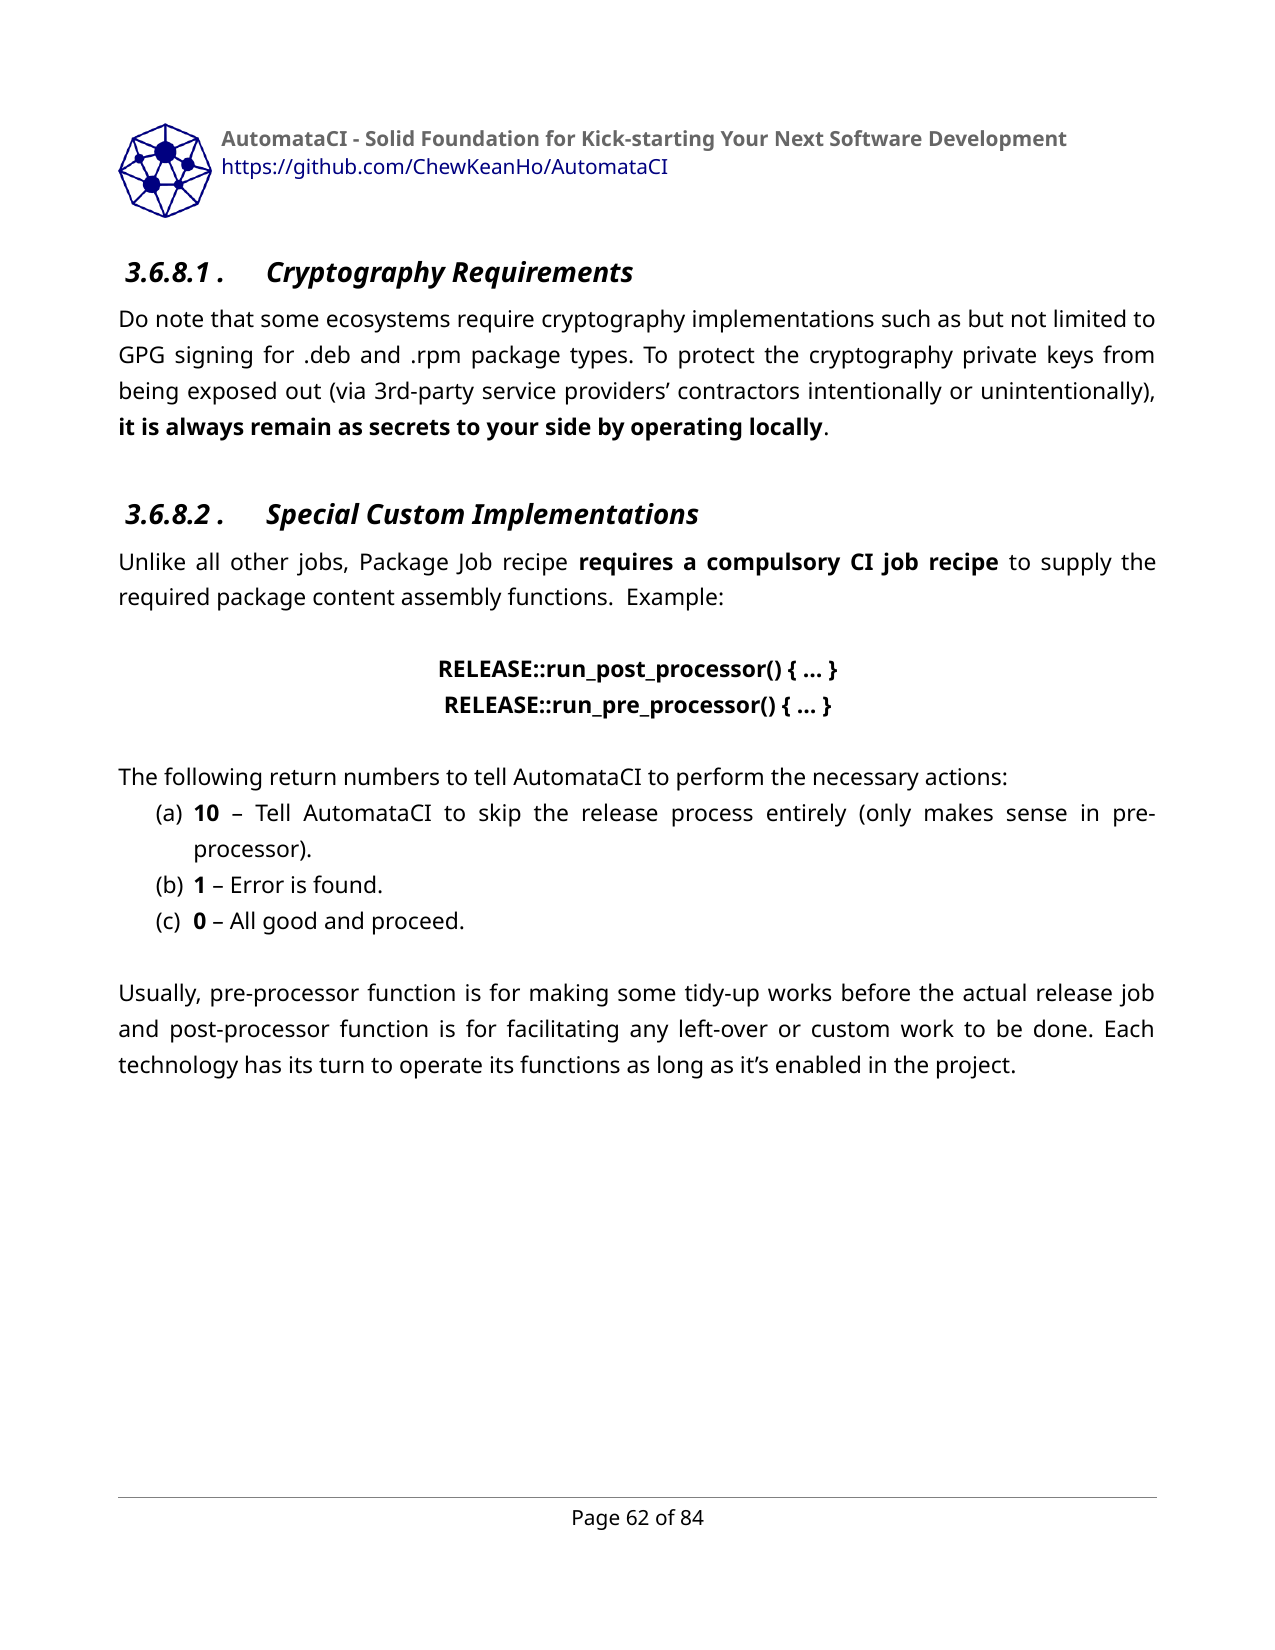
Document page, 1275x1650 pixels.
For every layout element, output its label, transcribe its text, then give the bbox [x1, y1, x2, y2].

text RELEASE::run_post_processor() { … } [118, 653, 1157, 684]
text Unlike all other jobs, Package Job recipe requires a compulsory CI job recipe to supply the required package content assembly functions. Example: [118, 545, 1157, 613]
text The following return numbers to tell AutomataCI to perform the necessary actions: [118, 761, 1157, 792]
list 1 – Error is found. [156, 869, 1157, 900]
list 10 – Tell AutomataCI to skip the release process entirely (only makes sense in pre-processor). [156, 797, 1157, 864]
text Usually, pre-processor function is for making some tidy-up works before the actual release job and post-processor function is for facilitating any left-over or custom work to be done. Each technology has its turn to operate its functions as long as it’s enabled in the project. [118, 977, 1157, 1080]
subtitle Cryptography Requirements [118, 253, 1157, 291]
picture [118, 123, 212, 218]
list 0 – All good and proceed. [156, 905, 1157, 936]
text RELEASE::run_pre_processor() { … } [118, 689, 1157, 720]
text Do note that some ecosystems require cryptography implementations such as but not limited to GPG signing for .deb and .rpm package types. To protect the cryptography private keys from being exposed out (via 3rd-party service providers’ contractors intentionally or unintentionally), it is always remain as secrets to your side by operating locally. [118, 303, 1157, 442]
subtitle Special Custom Implementations [118, 495, 1157, 533]
